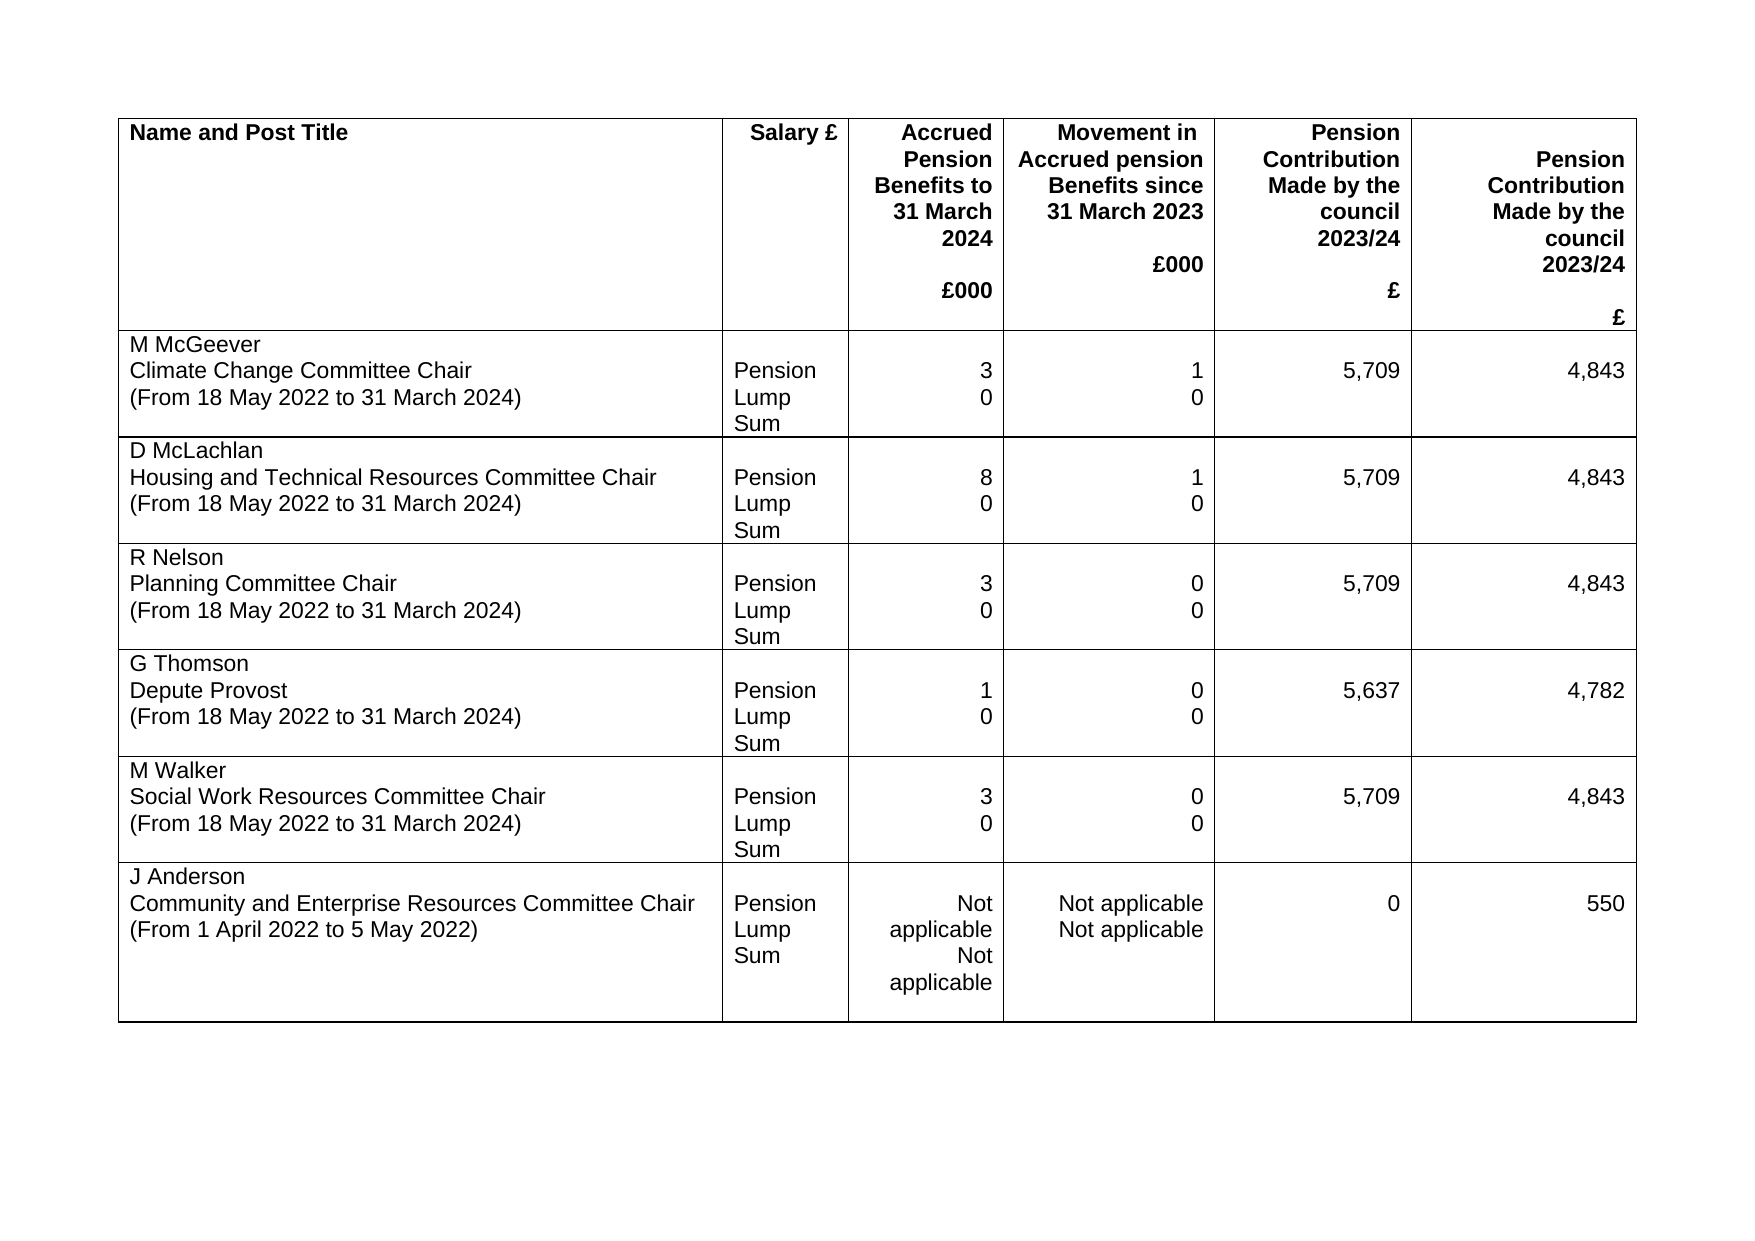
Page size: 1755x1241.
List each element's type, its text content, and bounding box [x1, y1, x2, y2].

table_cell 0 0 [1004, 757, 1214, 862]
table_cell M McGeever Climate Change Committee Chair (From 18 May 2022 to 31 March 2024) [119, 331, 722, 436]
table_cell G Thomson Depute Provost (From 18 May 2022 to 31 March 2024) [119, 650, 722, 756]
table_cell Pension Lump Sum [723, 438, 848, 543]
table_cell 3 0 [849, 544, 1003, 649]
table_cell Pension Lump Sum [723, 863, 848, 1021]
table_cell Pension Lump Sum [723, 331, 848, 436]
table_cell 0 0 [1004, 544, 1214, 649]
table_header Accrued Pension Benefits to 31 March 2024 £000 [849, 119, 1003, 330]
table_header Salary £ [723, 119, 848, 330]
table_header Pension Contribution Made by the council 2023/24 £ [1215, 119, 1411, 330]
table_cell 1 0 [1004, 331, 1214, 436]
table_cell Pension Lump Sum [723, 544, 848, 649]
table_cell 4,782 [1412, 650, 1636, 756]
table_cell 5,709 [1215, 757, 1411, 862]
table_cell 5,709 [1215, 438, 1411, 543]
table_header Name and Post Title [119, 119, 722, 330]
table_cell 5,709 [1215, 331, 1411, 436]
table_header Movement in Accrued pension Benefits since 31 March 2023 £000 [1004, 119, 1214, 330]
table_cell 8 0 [849, 438, 1003, 543]
table_cell Pension Lump Sum [723, 650, 848, 756]
table_cell 0 [1215, 863, 1411, 1021]
table_cell R Nelson Planning Committee Chair (From 18 May 2022 to 31 March 2024) [119, 544, 722, 649]
table_cell 550 [1412, 863, 1636, 1021]
table_cell 3 0 [849, 757, 1003, 862]
table_cell J Anderson Community and Enterprise Resources Committee Chair (From 1 April 2022 to 5 May 2022) [119, 863, 722, 1021]
table_cell 4,843 [1412, 331, 1636, 436]
table_cell Not applicable Not applicable [849, 863, 1003, 1021]
table_cell Pension Lump Sum [723, 757, 848, 862]
table_cell 0 0 [1004, 650, 1214, 756]
table_cell 4,843 [1412, 757, 1636, 862]
table_cell 5,637 [1215, 650, 1411, 756]
table_cell 4,843 [1412, 544, 1636, 649]
table_cell Not applicable Not applicable [1004, 863, 1214, 1021]
table_cell 5,709 [1215, 544, 1411, 649]
table_cell 4,843 [1412, 438, 1636, 543]
table_cell D McLachlan Housing and Technical Resources Committee Chair (From 18 May 2022 to 31 March 2024) [119, 438, 722, 543]
table_cell 1 0 [1004, 438, 1214, 543]
table_cell M Walker Social Work Resources Committee Chair (From 18 May 2022 to 31 March 2024) [119, 757, 722, 862]
table_cell 1 0 [849, 650, 1003, 756]
table_header Pension Contribution Made by the council 2023/24 £ [1412, 119, 1636, 330]
table_cell 3 0 [849, 331, 1003, 436]
